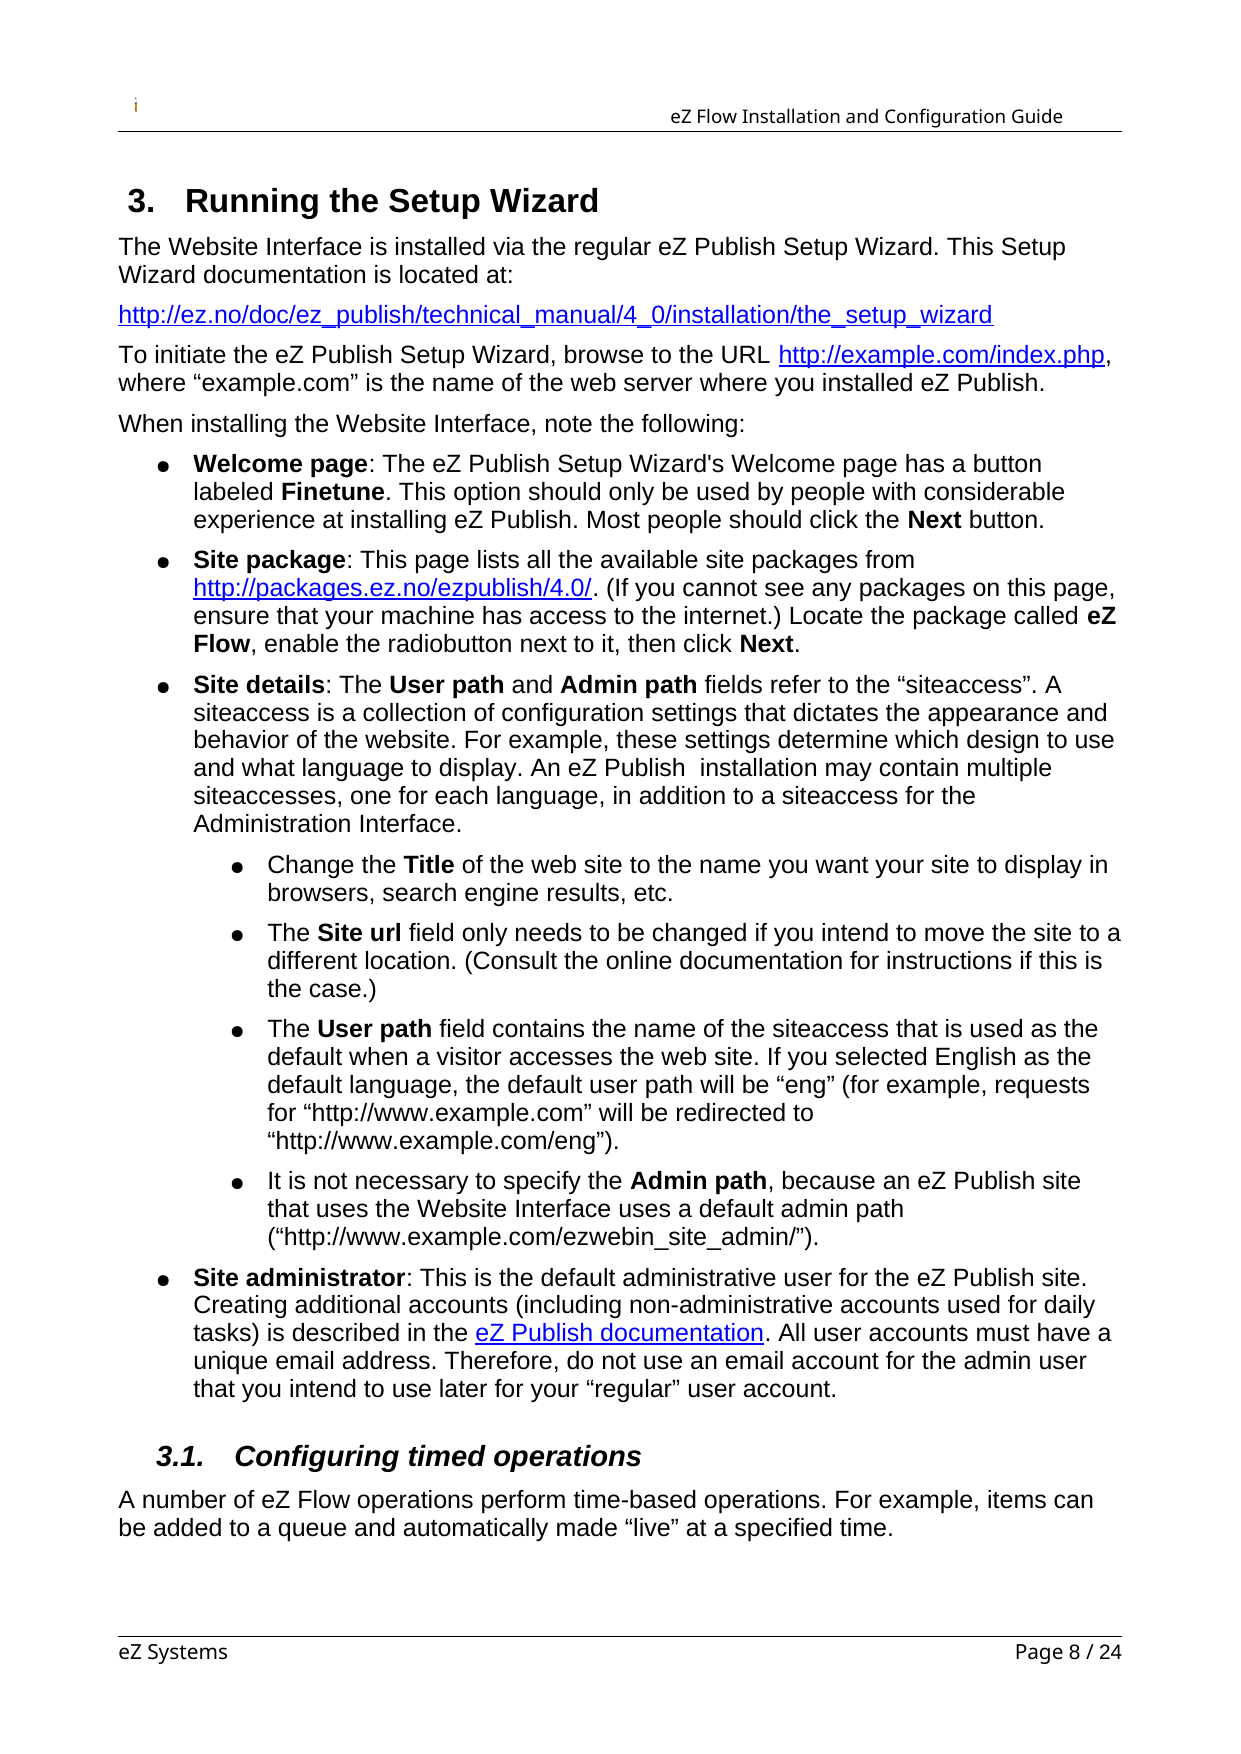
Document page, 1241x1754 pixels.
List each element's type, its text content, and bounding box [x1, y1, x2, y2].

subtitle Configuring timed operations [148, 1440, 1122, 1473]
list Site details: The User path and Admin path fields refer to the “siteaccess”. A siteaccess is a collection of configuration settings that dictates the appearance and behavior of the website. For example, these settings determine which design to use and what language to display. An eZ Publish installation may contain multiple siteaccesses, one for each language, in addition to a siteaccess for the Administration Interface. [156, 670, 1122, 838]
list Welcome page: The eZ Publish Setup Wizard's Welcome page has a button labeled Finetune. This option should only be used by people with considerable experience at installing eZ Publish. Most people should click the Next button. [156, 450, 1122, 534]
list It is not necessary to specify the Admin path, because an eZ Publish site that uses the Website Interface uses a default admin path (“http://www.example.com/ezwebin_site_admin/”). [229, 1167, 1122, 1251]
text To initiate the eZ Publish Setup Wizard, browse to the URL http://example.com/index.php, where “example.com” is the name of the web server where you installed eZ Publish. [118, 341, 1122, 397]
subtitle Running the Setup Wizard [118, 183, 1122, 220]
text http://ez.no/doc/ez_publish/technical_manual/4_0/installation/the_setup_wizard [118, 301, 1122, 329]
list Change the Title of the web site to the name you want your site to display in browsers, search engine results, etc. [229, 850, 1122, 906]
list Site package: This page lists all the available site packages from http://packages.ez.no/ezpublish/4.0/. (If you cannot see any packages on this page, ensure that your machine has access to the internet.) Locate the package called eZ Flow, enable the radiobutton next to it, then click Next. [156, 546, 1122, 658]
list The Site url field only needs to be changed if you intend to move the site to a different location. (Consult the online documentation for instructions if this is the case.) [229, 919, 1122, 1002]
text When installing the Website Interface, note the following: [118, 409, 1122, 437]
text The Website Interface is installed via the regular eZ Publish Setup Wizard. This Setup Wizard documentation is located at: [118, 232, 1122, 288]
list Site administrator: This is the default administrative user for the eZ Publish site. Creating additional accounts (including non-administrative accounts used for daily tasks) is described in the eZ Publish documentation. All user accounts must have a unique email address. Therefore, do not use an email account for the admin user that you intend to use later for your “regular” user account. [156, 1263, 1122, 1403]
text A number of eZ Flow operations perform time-based operations. For example, items can be added to a queue and automatically made “live” at a specified time. [118, 1486, 1122, 1541]
list The User path field contains the name of the siteaccess that is used as the default when a visitor accesses the web site. If you selected English as the default language, the default user path will be “eng” (for example, requests for “http://www.example.com” will be redirected to “http://www.example.com/eng”). [229, 1015, 1122, 1154]
